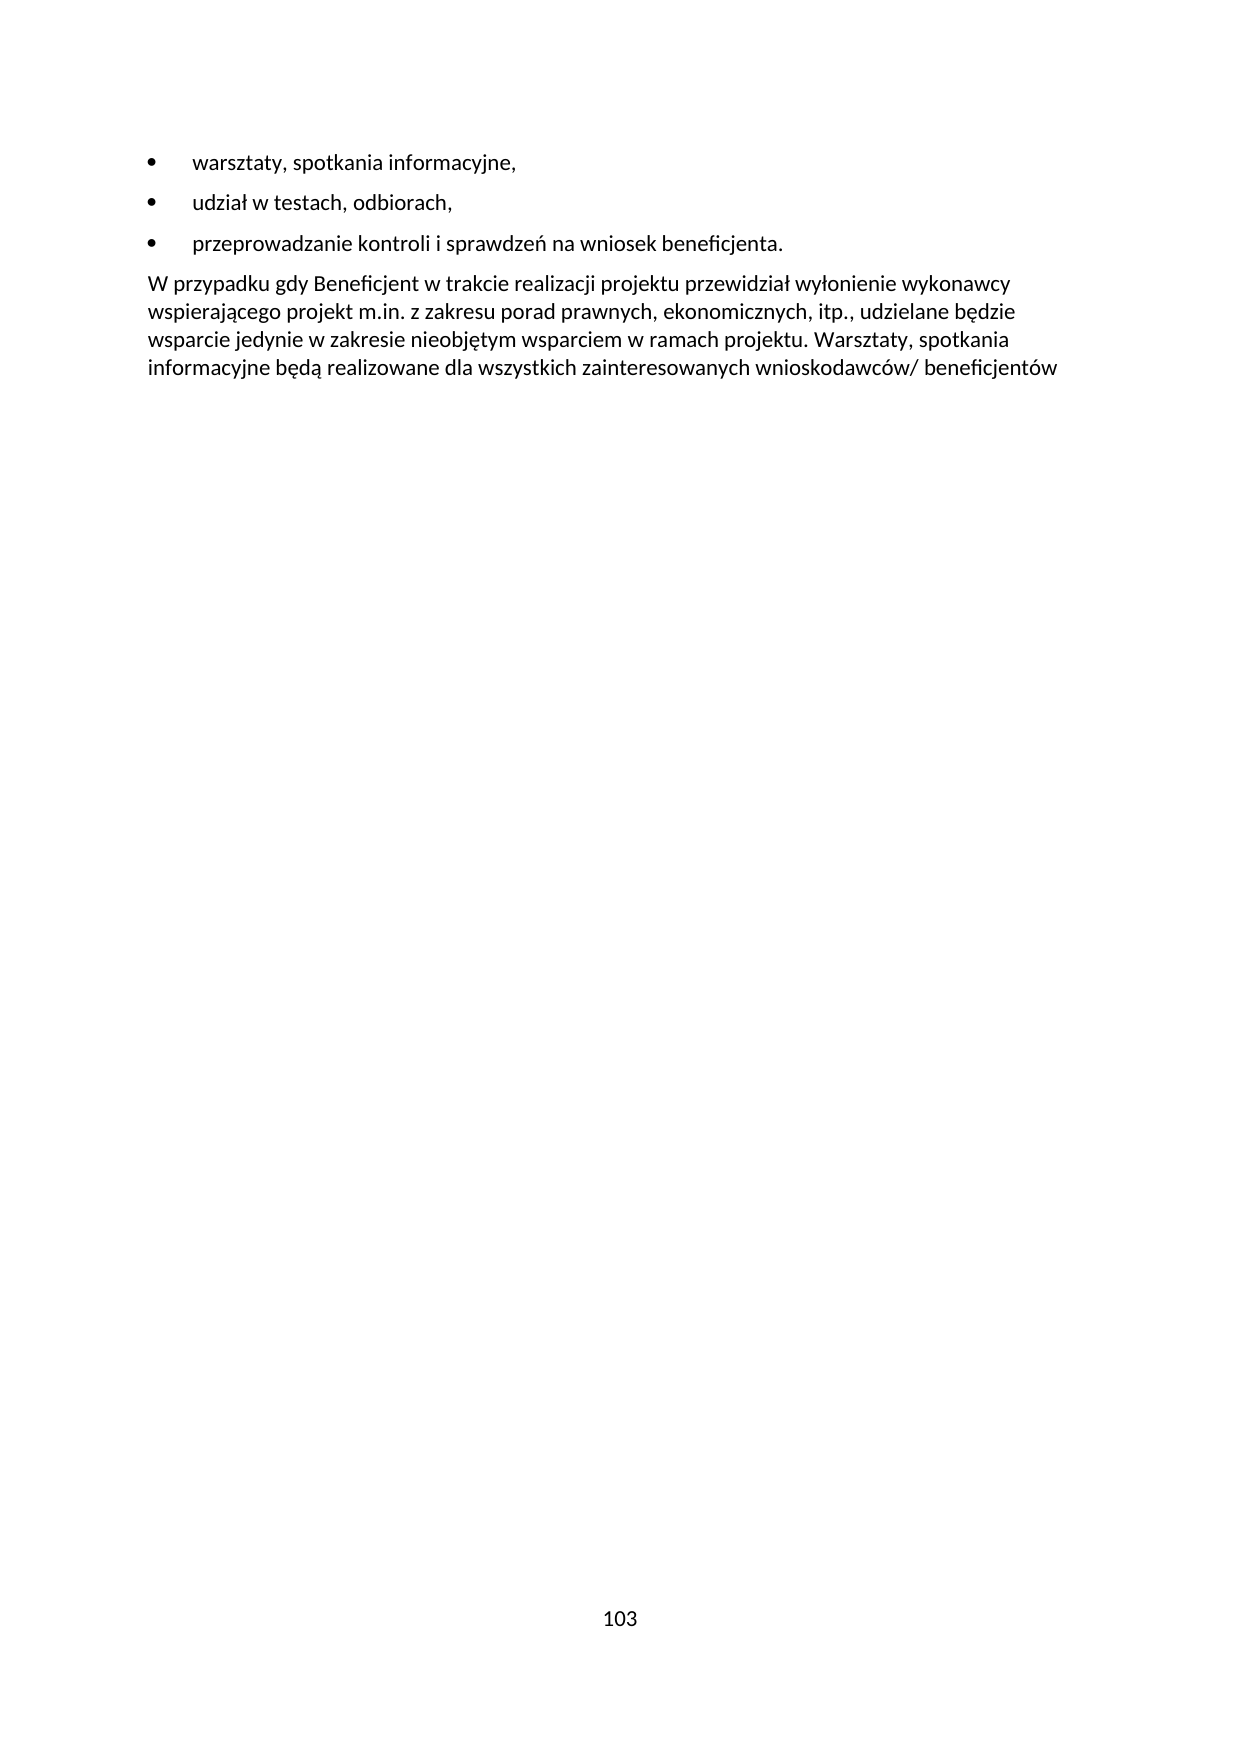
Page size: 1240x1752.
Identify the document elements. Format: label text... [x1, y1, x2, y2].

list udział w testach, odbiorach, [148, 188, 1092, 216]
list przeprowadzanie kontroli i sprawdzeń na wniosek beneficjenta. [148, 229, 1092, 257]
list warsztaty, spotkania informacyjne, [148, 148, 1092, 176]
text W przypadku gdy Beneficjent w trakcie realizacji projektu przewidział wyłonienie wykonawcy wspierającego projekt m.in. z zakresu porad prawnych, ekonomicznych, itp., udzielane będzie wsparcie jedynie w zakresie nieobjętym wsparciem w ramach projektu. Warsztaty, spotkania informacyjne będą realizowane dla wszystkich zainteresowanych wnioskodawców/ beneficjentów [148, 269, 1092, 381]
